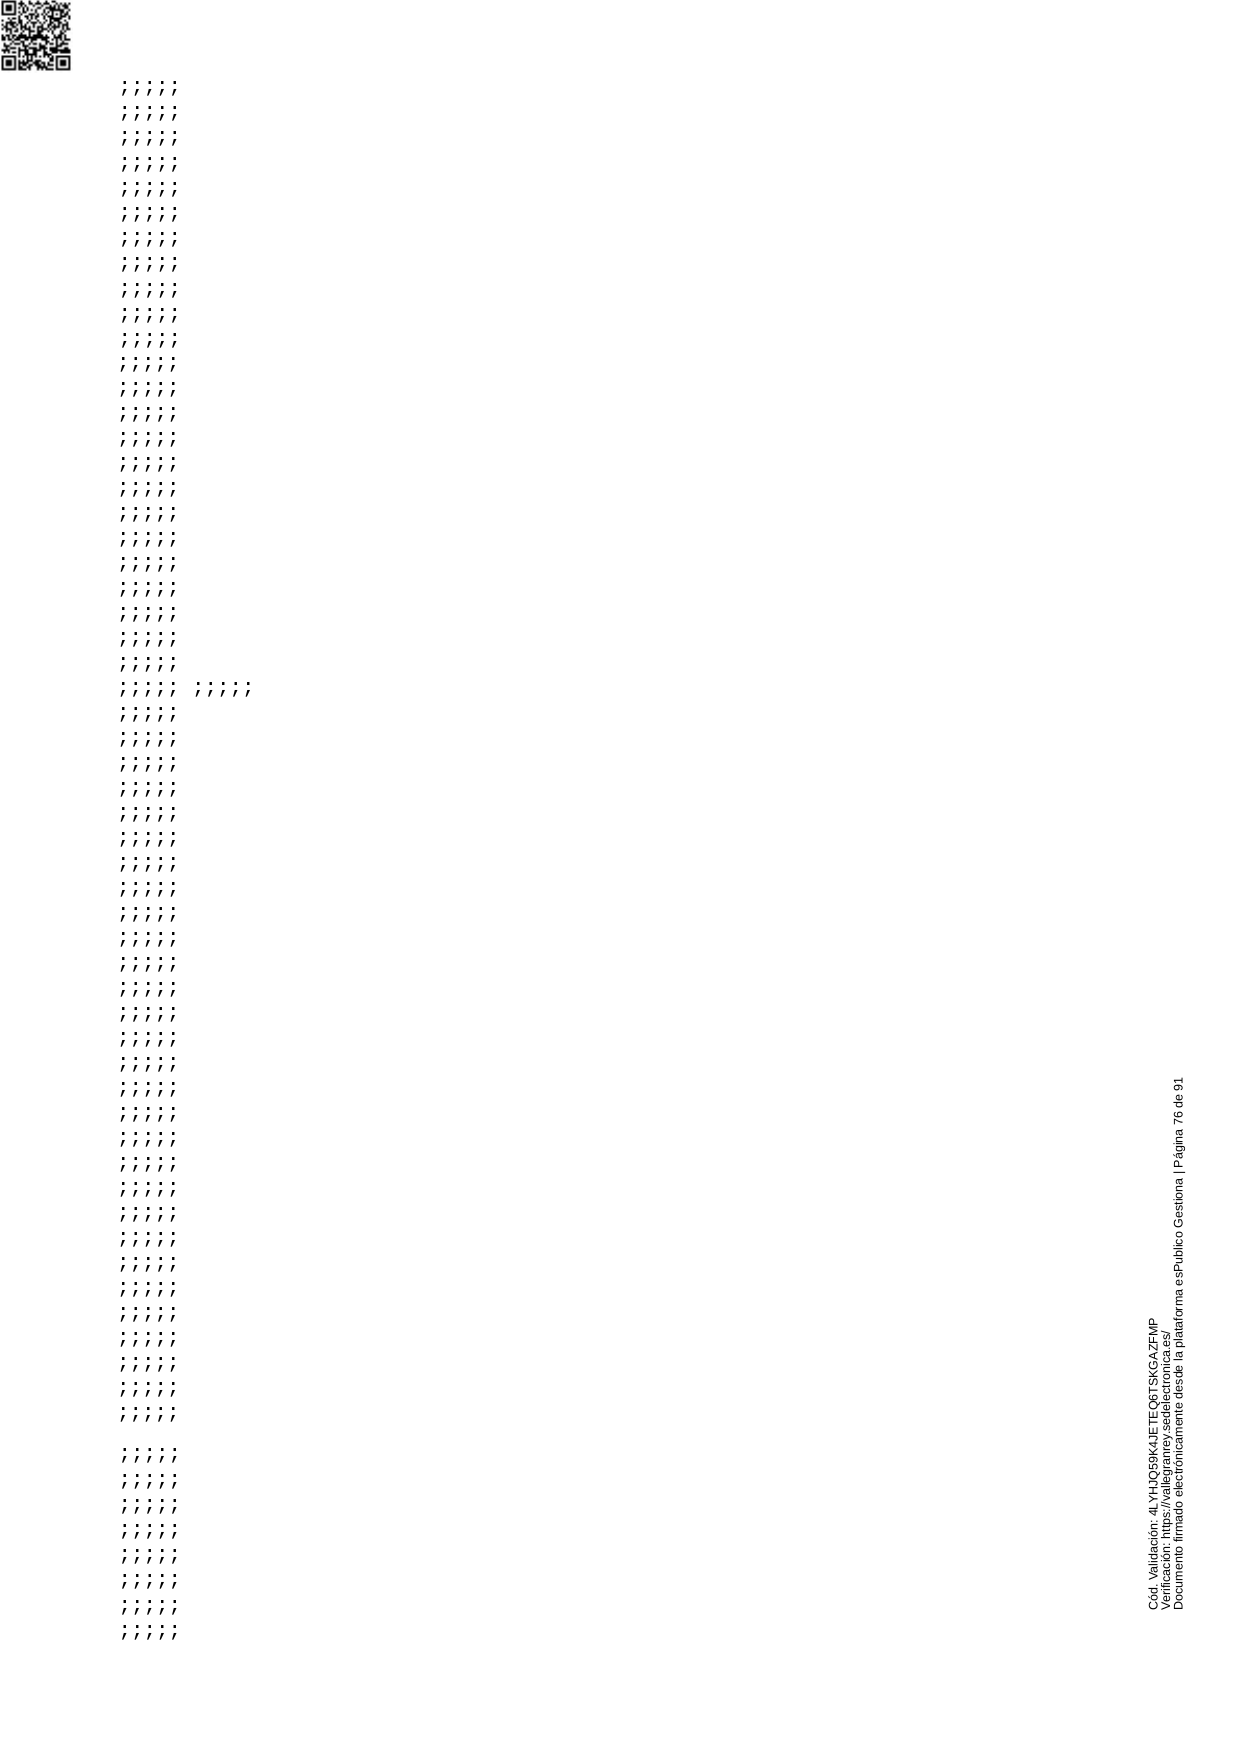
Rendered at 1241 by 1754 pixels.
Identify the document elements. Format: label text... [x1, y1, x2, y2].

text ;;;;; [117, 501, 1093, 524]
text ;;;;; [117, 801, 1093, 824]
text ;;;;; [117, 1301, 1093, 1324]
text ;;;;; [117, 351, 1093, 374]
text ;;;;; [117, 751, 1093, 774]
text ;;;;; ;;;;; [117, 676, 1093, 699]
text ;;;;; [117, 651, 1093, 674]
text ;;;;; [117, 826, 1093, 849]
text ;;;;; [117, 701, 1093, 724]
text ;;;;; [117, 726, 1093, 749]
text ;;;;; [117, 1001, 1093, 1024]
text ;;;;; [117, 1326, 1093, 1349]
text ;;;;; [117, 476, 1093, 499]
text ;;;;; [117, 401, 1093, 424]
text ;;;;; [117, 526, 1093, 549]
text ;;;;; [117, 876, 1093, 899]
text ;;;;; [117, 1201, 1093, 1224]
text ;;;;; [117, 1026, 1093, 1049]
text ;;;;; [117, 551, 1093, 574]
text ;;;;; [117, 1126, 1093, 1149]
text ;;;;; [117, 601, 1093, 624]
text ;;;;; [117, 376, 1093, 399]
text ;;;;; [117, 451, 1093, 474]
text ;;;;; [117, 901, 1093, 924]
text ;;;;; [117, 1076, 1093, 1099]
text ;;;;; [117, 1176, 1093, 1199]
text ;;;;; [117, 1251, 1093, 1274]
text ;;;;; [117, 851, 1093, 874]
text ;;;;; [117, 926, 1093, 949]
text ;;;;; [117, 426, 1093, 449]
text ;;;;; [117, 1401, 1093, 1424]
text ;;;;; [117, 1151, 1093, 1174]
text ;;;;; [117, 951, 1093, 974]
text ;;;;; [117, 1276, 1093, 1299]
text ;;;;; [117, 1101, 1093, 1124]
text ;;;;; [117, 1051, 1093, 1074]
text ;;;;; [117, 1351, 1093, 1374]
text ;;;;; [117, 576, 1093, 599]
text ;;;;; [117, 1226, 1093, 1249]
text ;;;;; [117, 626, 1093, 649]
text ;;;;; [117, 1376, 1093, 1399]
text ;;;;; [117, 976, 1093, 999]
text ;;;;; [117, 776, 1093, 799]
